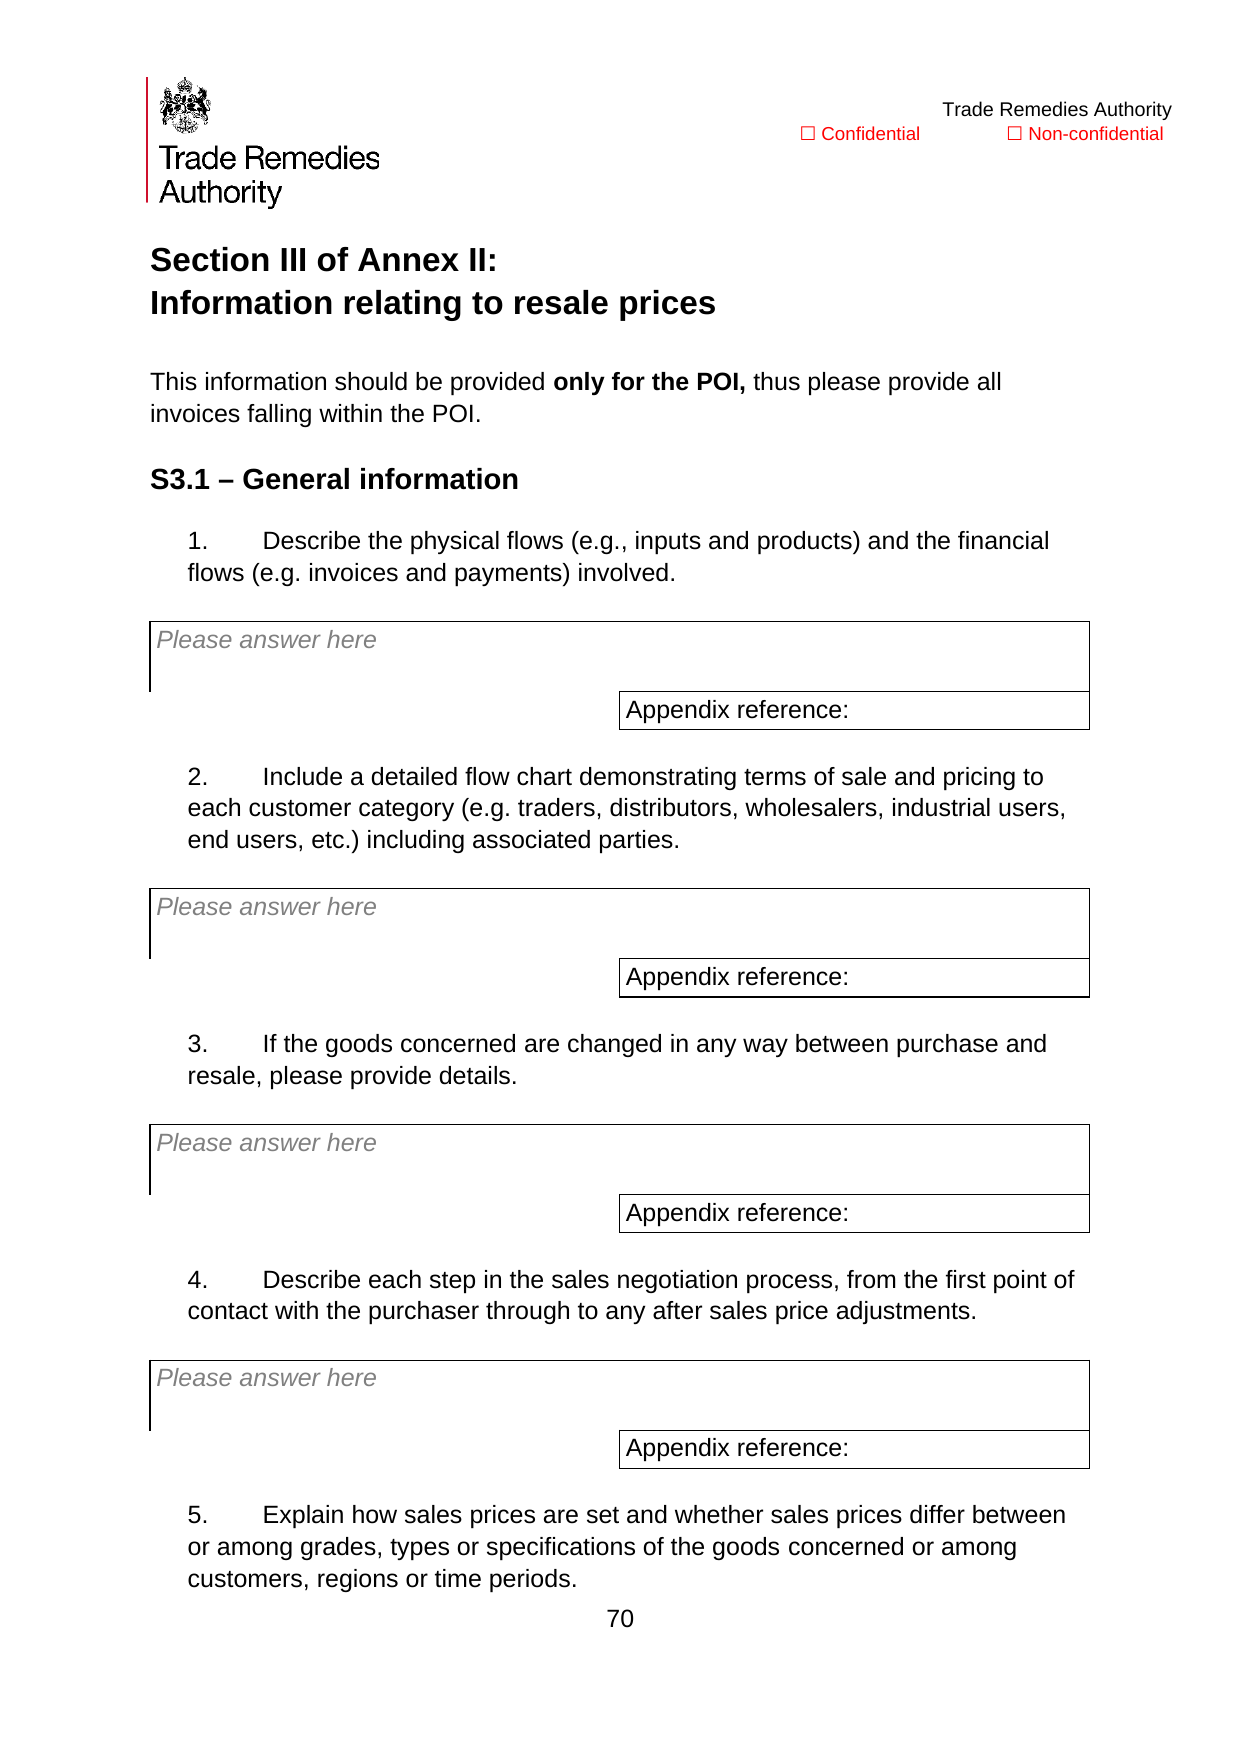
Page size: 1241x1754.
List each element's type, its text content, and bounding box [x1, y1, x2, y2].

text This information should be provided only for the POI, thus please provide all invoices falling within the POI. [150, 367, 1090, 427]
table_cell [150, 692, 619, 729]
table_cell Appendix reference: [620, 959, 1089, 996]
list If the goods concerned are changed in any way between purchase and resale, please provide details. [187, 1029, 1090, 1089]
table_header Please answer here [151, 622, 1089, 691]
subtitle Section III of Annex II: Information relating to resale prices [150, 241, 1090, 363]
list Describe the physical flows (e.g., inputs and products) and the financial flows (e.g. invoices and payments) involved. [187, 526, 1090, 586]
table_cell [150, 1431, 619, 1468]
list Explain how sales prices are set and whether sales prices differ between or among grades, types or specifications of the goods concerned or among customers, regions or time periods. [187, 1501, 1090, 1592]
table_cell [150, 959, 619, 996]
table_cell Appendix reference: [620, 1431, 1089, 1468]
table_cell [150, 1195, 619, 1232]
subtitle S3.1 – General information [150, 462, 1090, 495]
table_header Please answer here [151, 1361, 1089, 1429]
table_cell Appendix reference: [620, 1195, 1089, 1232]
table_cell Appendix reference: [620, 692, 1089, 729]
table_header Please answer here [151, 889, 1089, 958]
list Include a detailed flow chart demonstrating terms of sale and pricing to each customer category (e.g. traders, distributors, wholesalers, industrial users, end users, etc.) including associated parties. [187, 762, 1090, 854]
table_header Please answer here [151, 1125, 1089, 1194]
list Describe each step in the sales negotiation process, from the first point of contact with the purchaser through to any after sales price adjustments. [187, 1265, 1090, 1325]
